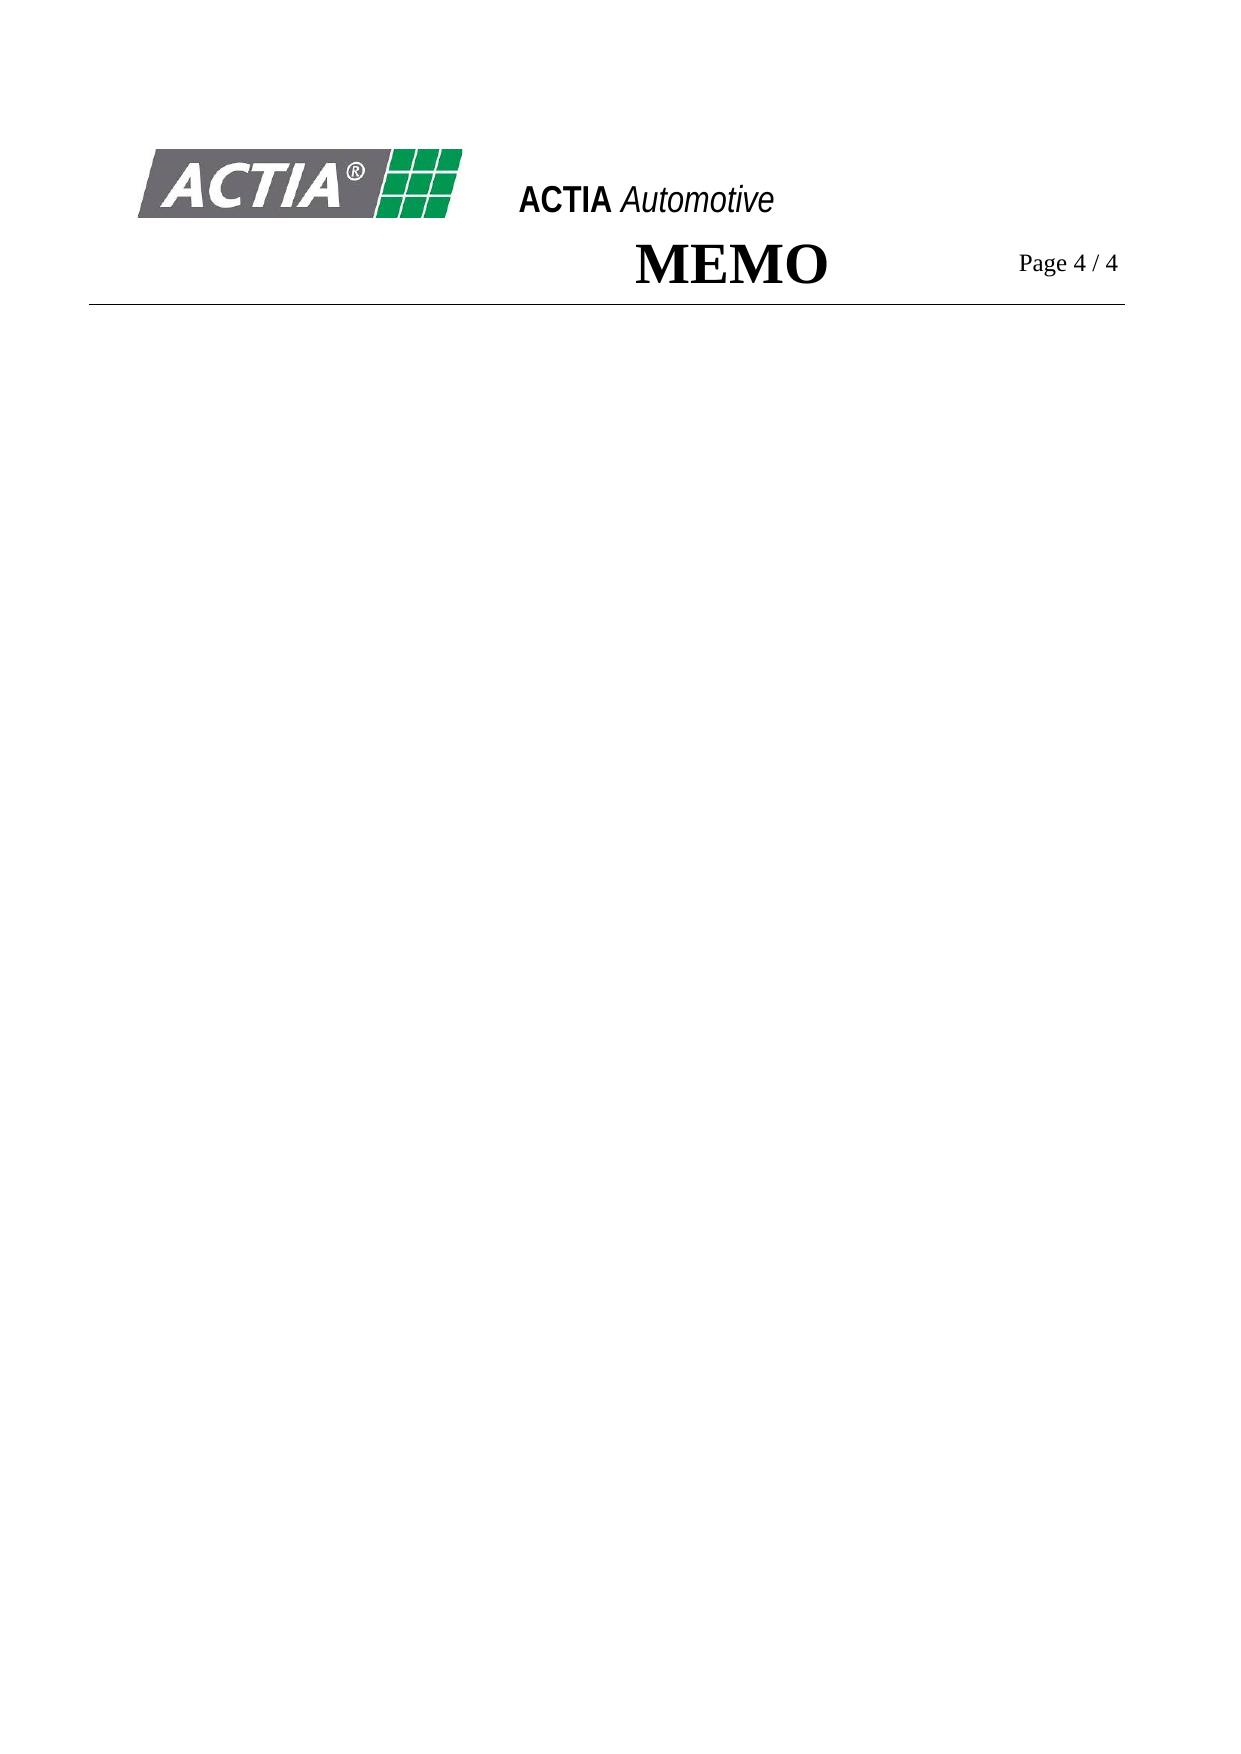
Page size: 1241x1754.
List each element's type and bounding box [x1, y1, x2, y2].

picture [137, 149, 463, 218]
